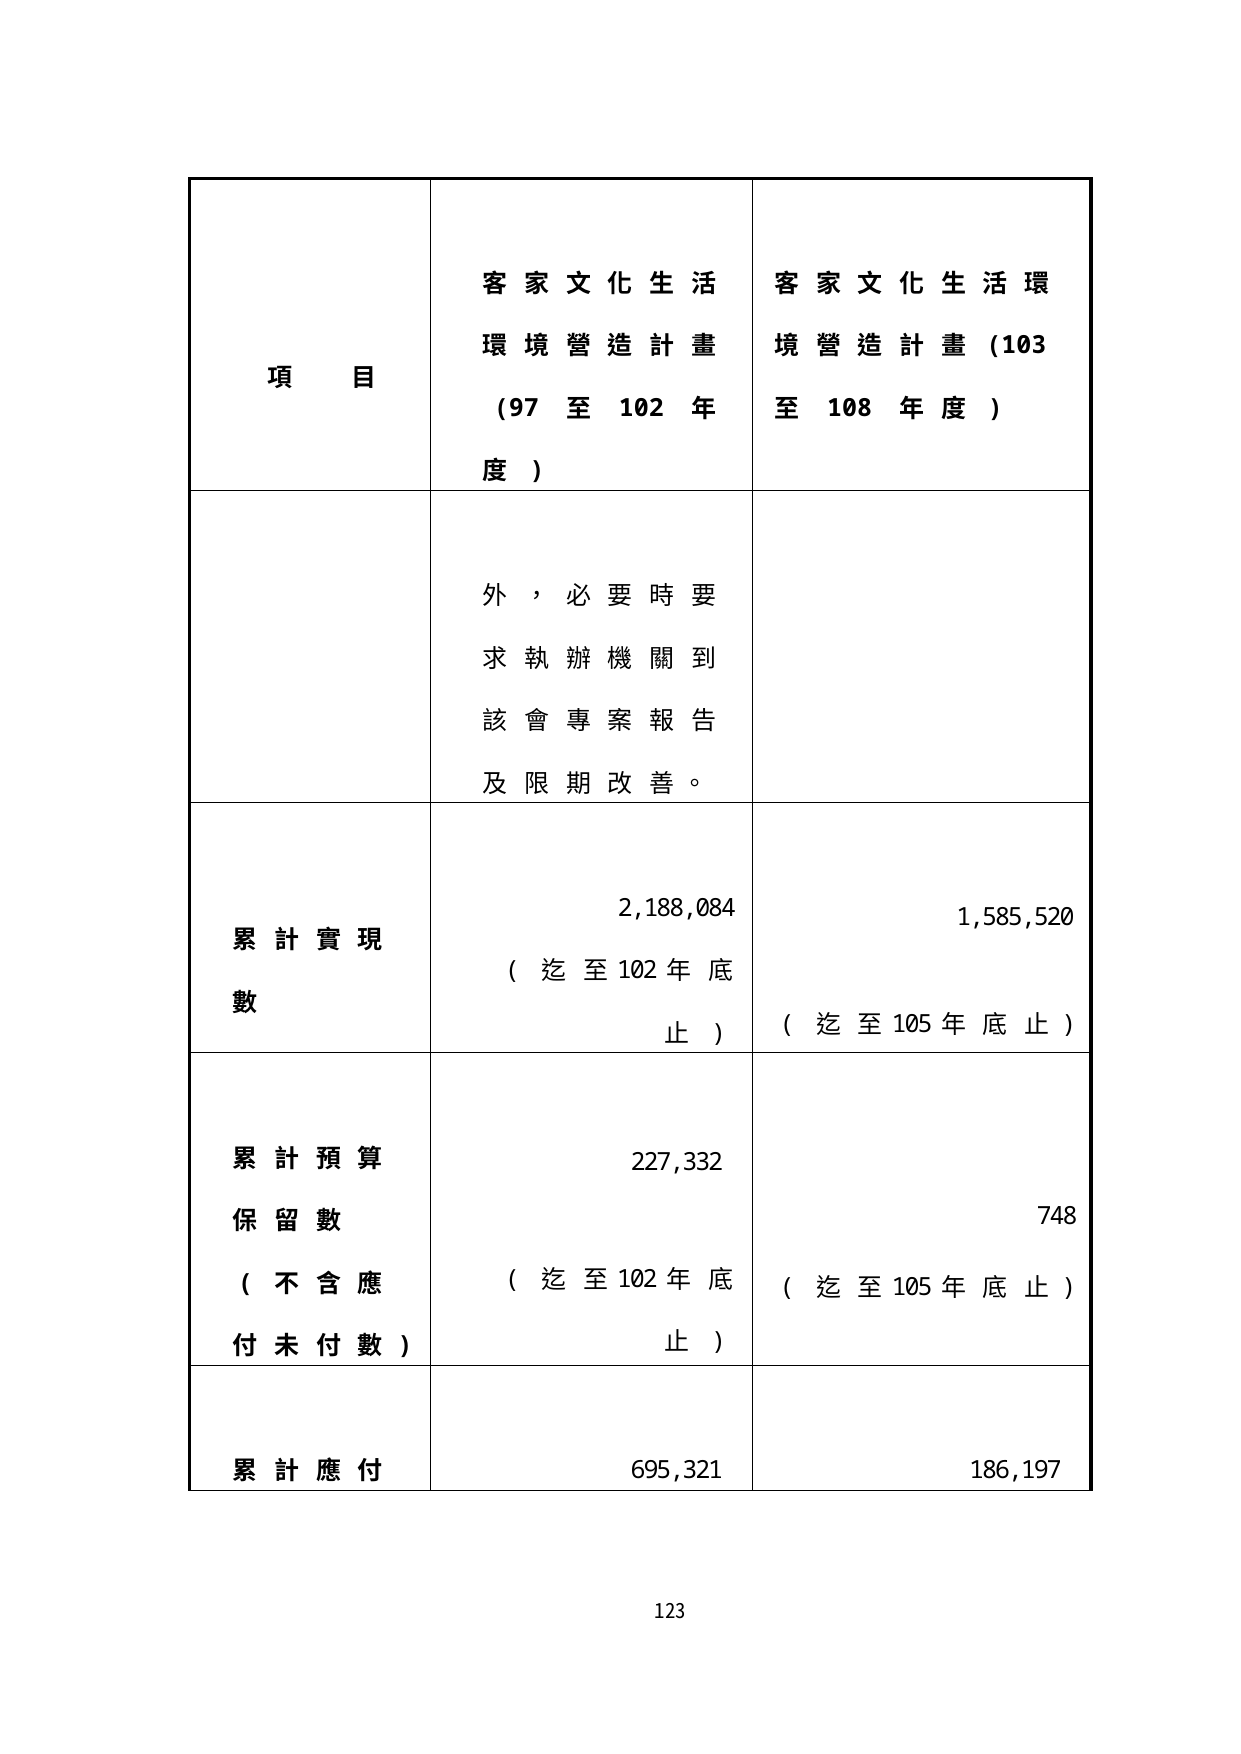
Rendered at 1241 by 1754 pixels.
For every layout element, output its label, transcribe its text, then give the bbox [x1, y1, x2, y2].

table_cell 累計實現數 [191, 803, 430, 1052]
table_cell 累計應付 [191, 1366, 430, 1490]
table_cell 1,585,520 (迄至105年底止) [753, 803, 1089, 1052]
table_cell 外，必要時要求執辦機關到該會專案報告及限期改善。 [431, 491, 752, 802]
table_cell 2,188,084 (迄至102年底止) [431, 803, 752, 1052]
table_cell 227,332 (迄至102年底止) [431, 1053, 752, 1365]
table_cell 累計預算保留數(不含應付未付數) [191, 1053, 430, 1365]
table_cell 695,321 [431, 1366, 752, 1490]
table_header 項 目 [191, 180, 430, 490]
table_cell [753, 491, 1089, 802]
table_header 客家文化生活環境營造計畫(103至108年度) [753, 180, 1089, 490]
table_cell 748 (迄至105年底止) [753, 1053, 1089, 1365]
table_header 客家文化生活環境營造計畫(97至102年度) [431, 180, 752, 490]
table_cell [191, 491, 430, 802]
table_cell 186,197 [753, 1366, 1089, 1490]
